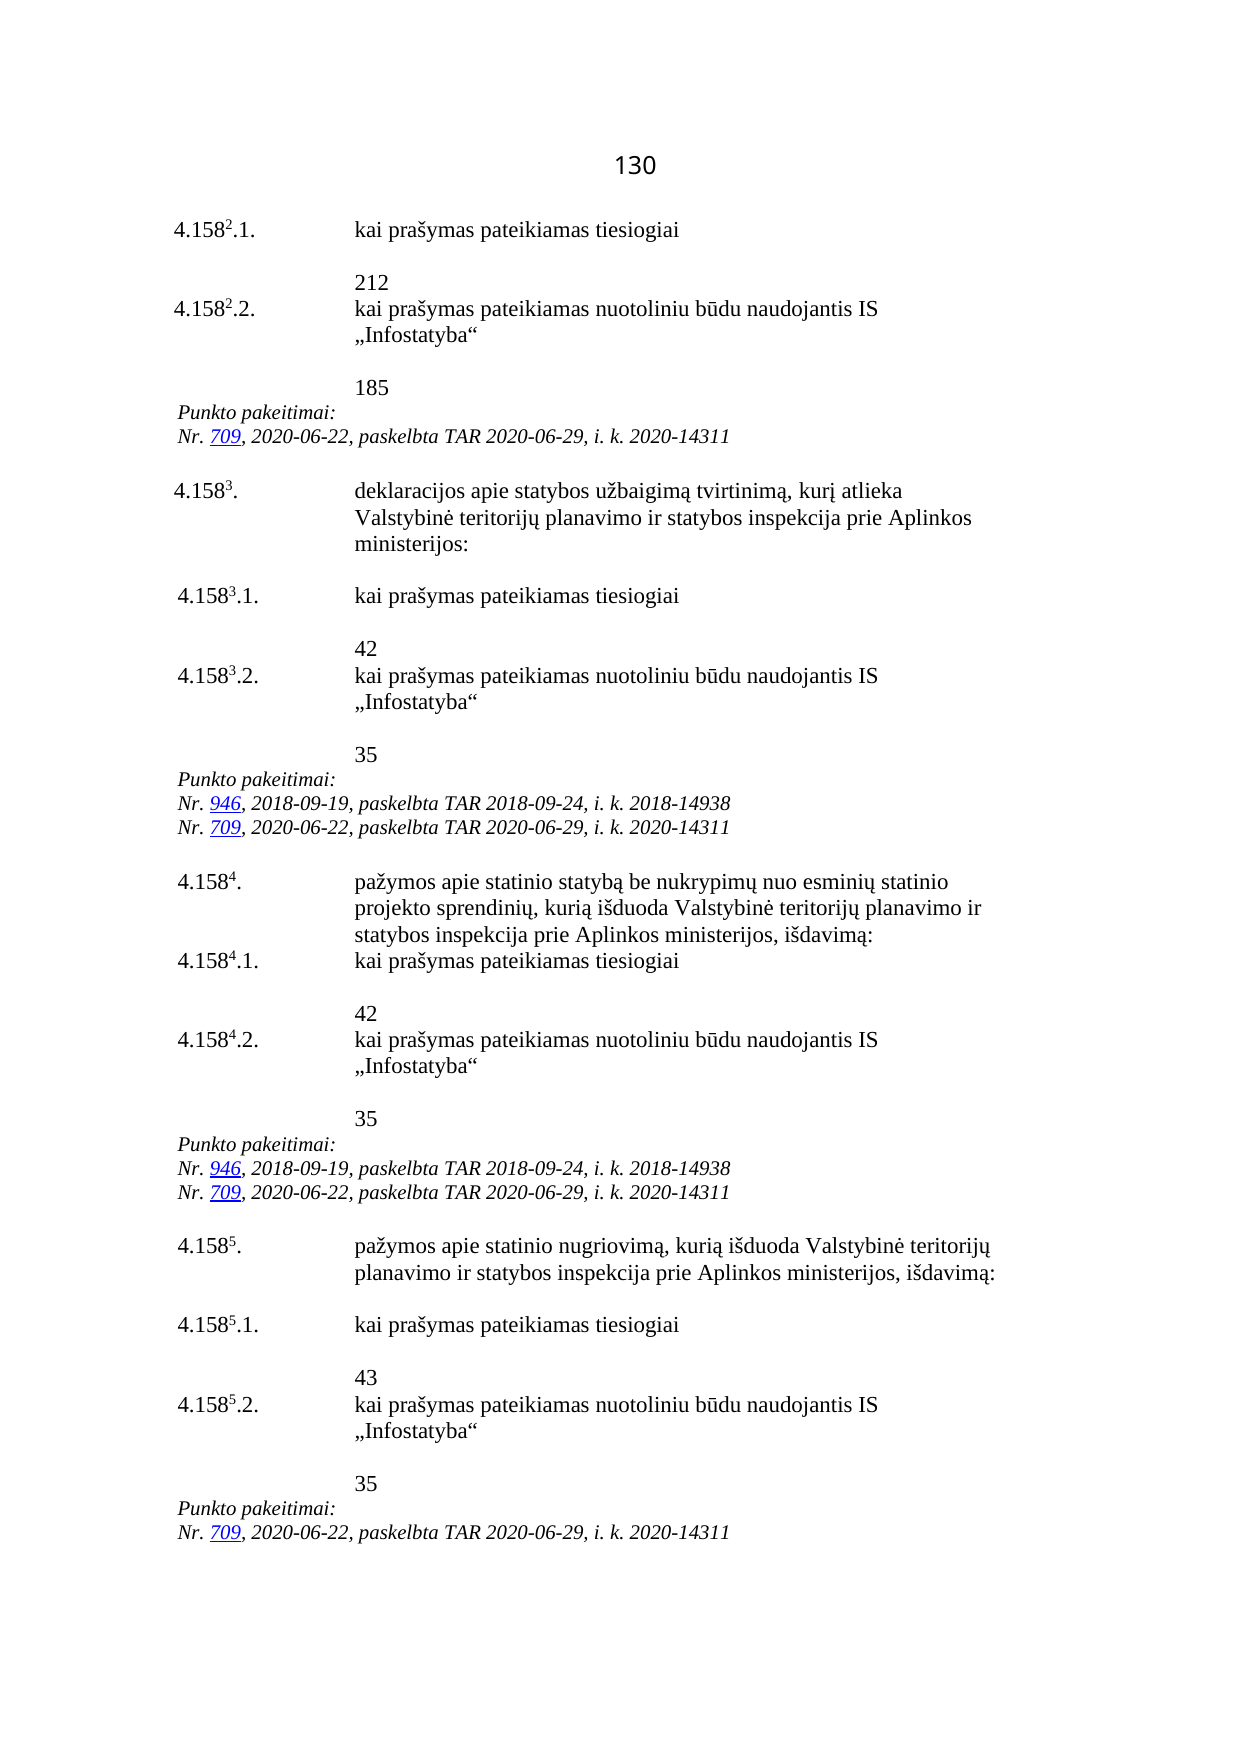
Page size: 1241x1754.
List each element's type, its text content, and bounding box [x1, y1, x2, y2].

text 4.1584.1. kai prašymas pateikiamas tiesiogiai 42 [177, 947, 1004, 1026]
text Punkto pakeitimai: [177, 767, 1093, 791]
text Nr. 709, 2020-06-22, paskelbta TAR 2020-06-29, i. k. 2020-14311 [177, 1180, 1093, 1204]
text Punkto pakeitimai: [177, 1132, 1093, 1156]
text 4.1584. pažymos apie statinio statybą be nukrypimų nuo esminių statinio projekto sprendinių, kurią išduoda Valstybinė teritorijų planavimo ir statybos inspekcija prie Aplinkos ministerijos, išdavimą: [177, 868, 1004, 947]
text 4.1583.1. kai prašymas pateikiamas tiesiogiai 42 [177, 583, 1004, 662]
text Nr. 709, 2020-06-22, paskelbta TAR 2020-06-29, i. k. 2020-14311 [177, 815, 1093, 839]
text 4.1585.1. kai prašymas pateikiamas tiesiogiai 43 [177, 1312, 1004, 1391]
text Punkto pakeitimai: [177, 400, 1093, 424]
text Nr. 709, 2020-06-22, paskelbta TAR 2020-06-29, i. k. 2020-14311 [177, 1520, 1093, 1544]
text Nr. 946, 2018-09-19, paskelbta TAR 2018-09-24, i. k. 2018-14938 [177, 791, 1093, 815]
text 4.1585.2. kai prašymas pateikiamas nuotoliniu būdu naudojantis IS „Infostatyba“ 35 [177, 1391, 1004, 1496]
text 4.1585. pažymos apie statinio nugriovimą, kurią išduoda Valstybinė teritorijų planavimo ir statybos inspekcija prie Aplinkos ministerijos, išdavimą: [177, 1232, 1004, 1312]
text 4.1582.2. kai prašymas pateikiamas nuotoliniu būdu naudojantis IS „Infostatyba“ 185 [174, 295, 1004, 400]
text 4.1583.2. kai prašymas pateikiamas nuotoliniu būdu naudojantis IS „Infostatyba“ 35 [177, 662, 1004, 767]
text Nr. 709, 2020-06-22, paskelbta TAR 2020-06-29, i. k. 2020-14311 [177, 424, 1093, 448]
text Nr. 946, 2018-09-19, paskelbta TAR 2018-09-24, i. k. 2018-14938 [177, 1156, 1093, 1180]
text 4.1584.2. kai prašymas pateikiamas nuotoliniu būdu naudojantis IS „Infostatyba“ 35 [177, 1026, 1004, 1132]
text Punkto pakeitimai: [177, 1496, 1093, 1520]
text 4.1582.1. kai prašymas pateikiamas tiesiogiai 212 [174, 216, 1004, 295]
text 4.1583. deklaracijos apie statybos užbaigimą tvirtinimą, kurį atlieka Valstybinė teritorijų planavimo ir statybos inspekcija prie Aplinkos ministerijos: [174, 477, 1004, 583]
